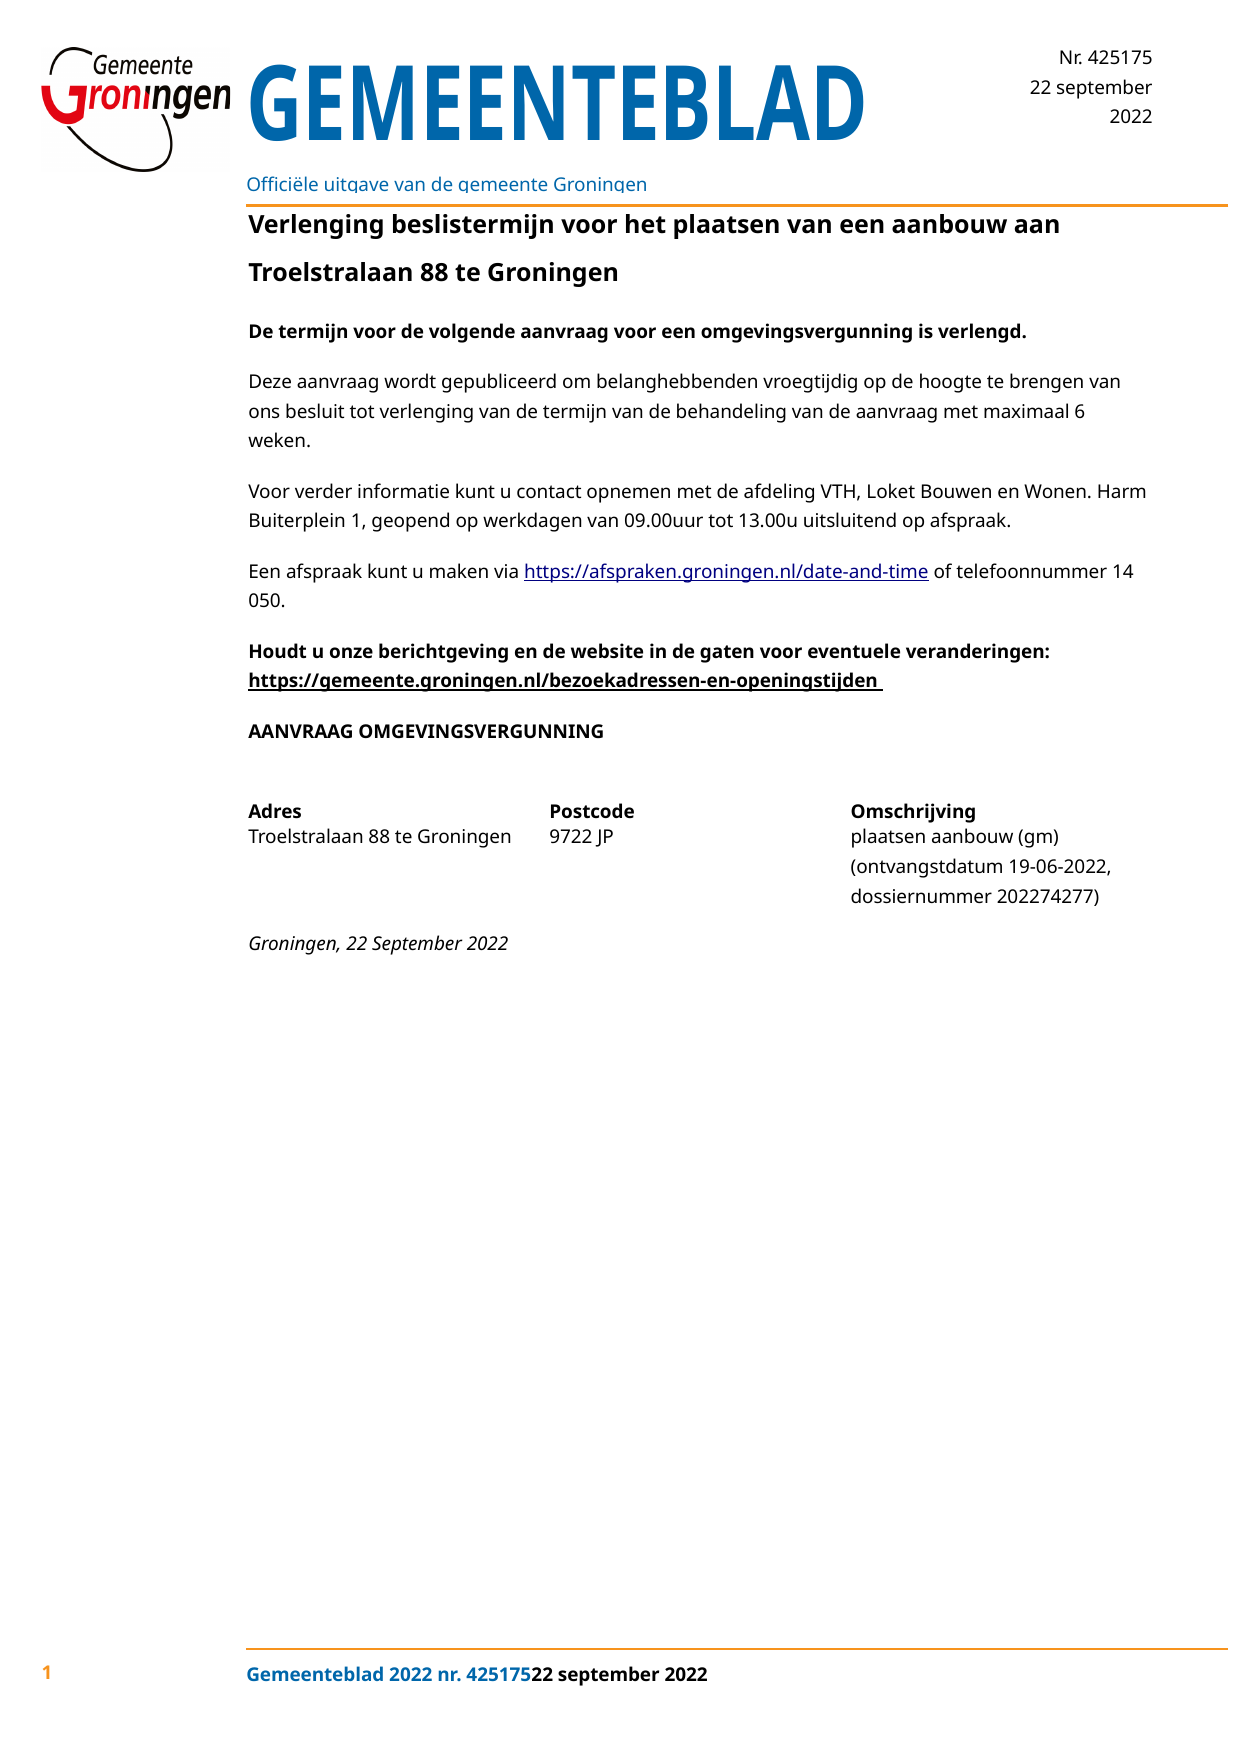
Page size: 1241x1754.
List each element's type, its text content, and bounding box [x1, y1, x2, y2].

table_cell plaatsen aanbouw (gm) (ontvangstdatum 19-06-2022, dossiernummer 202274277) [850, 824, 1152, 909]
text Voor verder informatie kunt u contact opnemen met de afdeling VTH, Loket Bouwen en Wonen. Harm Buiterplein 1, geopend op werkdagen van 09.00uur tot 13.00u uitsluitend op afspraak. [248, 478, 1152, 533]
table_header Adres [248, 798, 549, 824]
text Deze aanvraag wordt gepubliceerd om belanghebbenden vroegtijdig op de hoogte te brengen van ons besluit tot verlenging van de termijn van de behandeling van de aanvraag met maximaal 6 weken. [248, 368, 1152, 453]
text Houdt u onze berichtgeving en de website in de gaten voor eventuele veranderingen: https://gemeente.groningen.nl/bezoekadressen-en-openingstijden [248, 638, 1152, 693]
table_header Omschrijving [850, 798, 1152, 824]
table_cell Troelstralaan 88 te Groningen [248, 824, 549, 909]
picture [41, 47, 231, 172]
text Groningen, 22 September 2022 [248, 930, 1152, 956]
text Een afspraak kunt u maken via https://afspraken.groningen.nl/date-and-time of telefoonnummer 14 050. [248, 558, 1152, 613]
text De termijn voor de volgende aanvraag voor een omgevingsvergunning is verlengd. [248, 318, 1152, 344]
text AANVRAAG OMGEVINGSVERGUNNING [248, 718, 1152, 744]
table_cell 9722 JP [549, 824, 850, 909]
text Verlenging beslistermijn voor het plaatsen van een aanbouw aan Troelstralaan 88 te Groningen [248, 207, 1152, 288]
table_header Postcode [549, 798, 850, 824]
